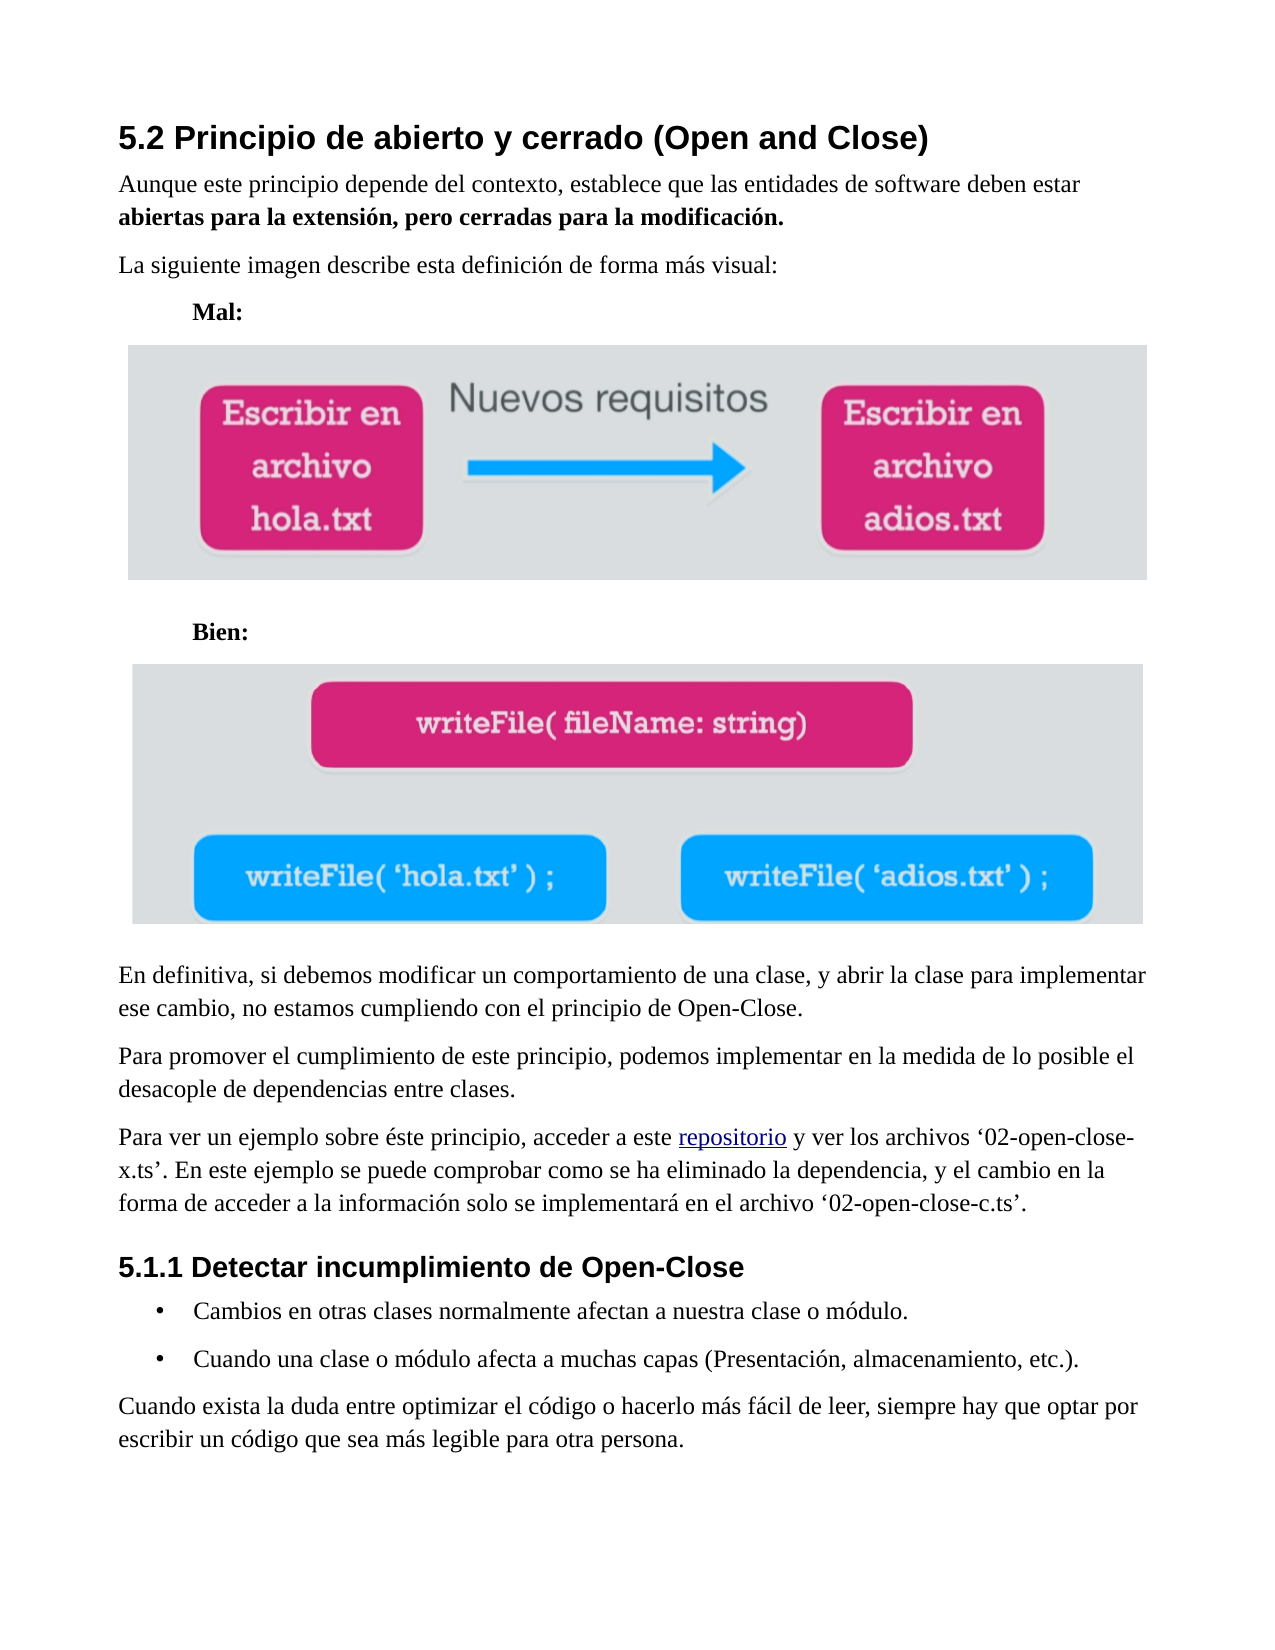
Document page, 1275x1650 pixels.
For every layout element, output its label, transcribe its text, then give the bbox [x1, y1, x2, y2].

text Para promover el cumplimiento de este principio, podemos implementar en la medida de lo posible el desacople de dependencias entre clases. [118, 1041, 1157, 1103]
subtitle 5.1.1 Detectar incumplimiento de Open-Close [118, 1250, 1157, 1283]
text Aunque este principio depende del contexto, establece que las entidades de software deben estar abiertas para la extensión, pero cerradas para la modificación. [118, 169, 1157, 231]
list Cuando una clase o módulo afecta a muchas capas (Presentación, almacenamiento, etc.). [156, 1344, 1157, 1372]
text La siguiente imagen describe esta definición de forma más visual: [118, 250, 1157, 278]
picture [132, 664, 1143, 924]
text Cuando exista la duda entre optimizar el código o hacerlo más fácil de leer, siempre hay que optar por escribir un código que sea más legible para otra persona. [118, 1391, 1157, 1453]
text Bien: [118, 580, 1157, 645]
list Cambios en otras clases normalmente afectan a nuestra clase o módulo. [156, 1296, 1157, 1325]
text Mal: [118, 297, 1157, 326]
picture [128, 345, 1147, 580]
subtitle 5.2 Principio de abierto y cerrado (Open and Close) [118, 118, 1157, 157]
text En definitiva, si debemos modificar un comportamiento de una clase, y abrir la clase para implementar ese cambio, no estamos cumpliendo con el principio de Open-Close. [118, 924, 1157, 1022]
text Para ver un ejemplo sobre éste principio, acceder a este repositorio y ver los archivos ‘02-open-close-x.ts’. En este ejemplo se puede comprobar como se ha eliminado la dependencia, y el cambio en la forma de acceder a la información solo se implementará en el archivo ‘02-open-close-c.ts’. [118, 1122, 1157, 1217]
